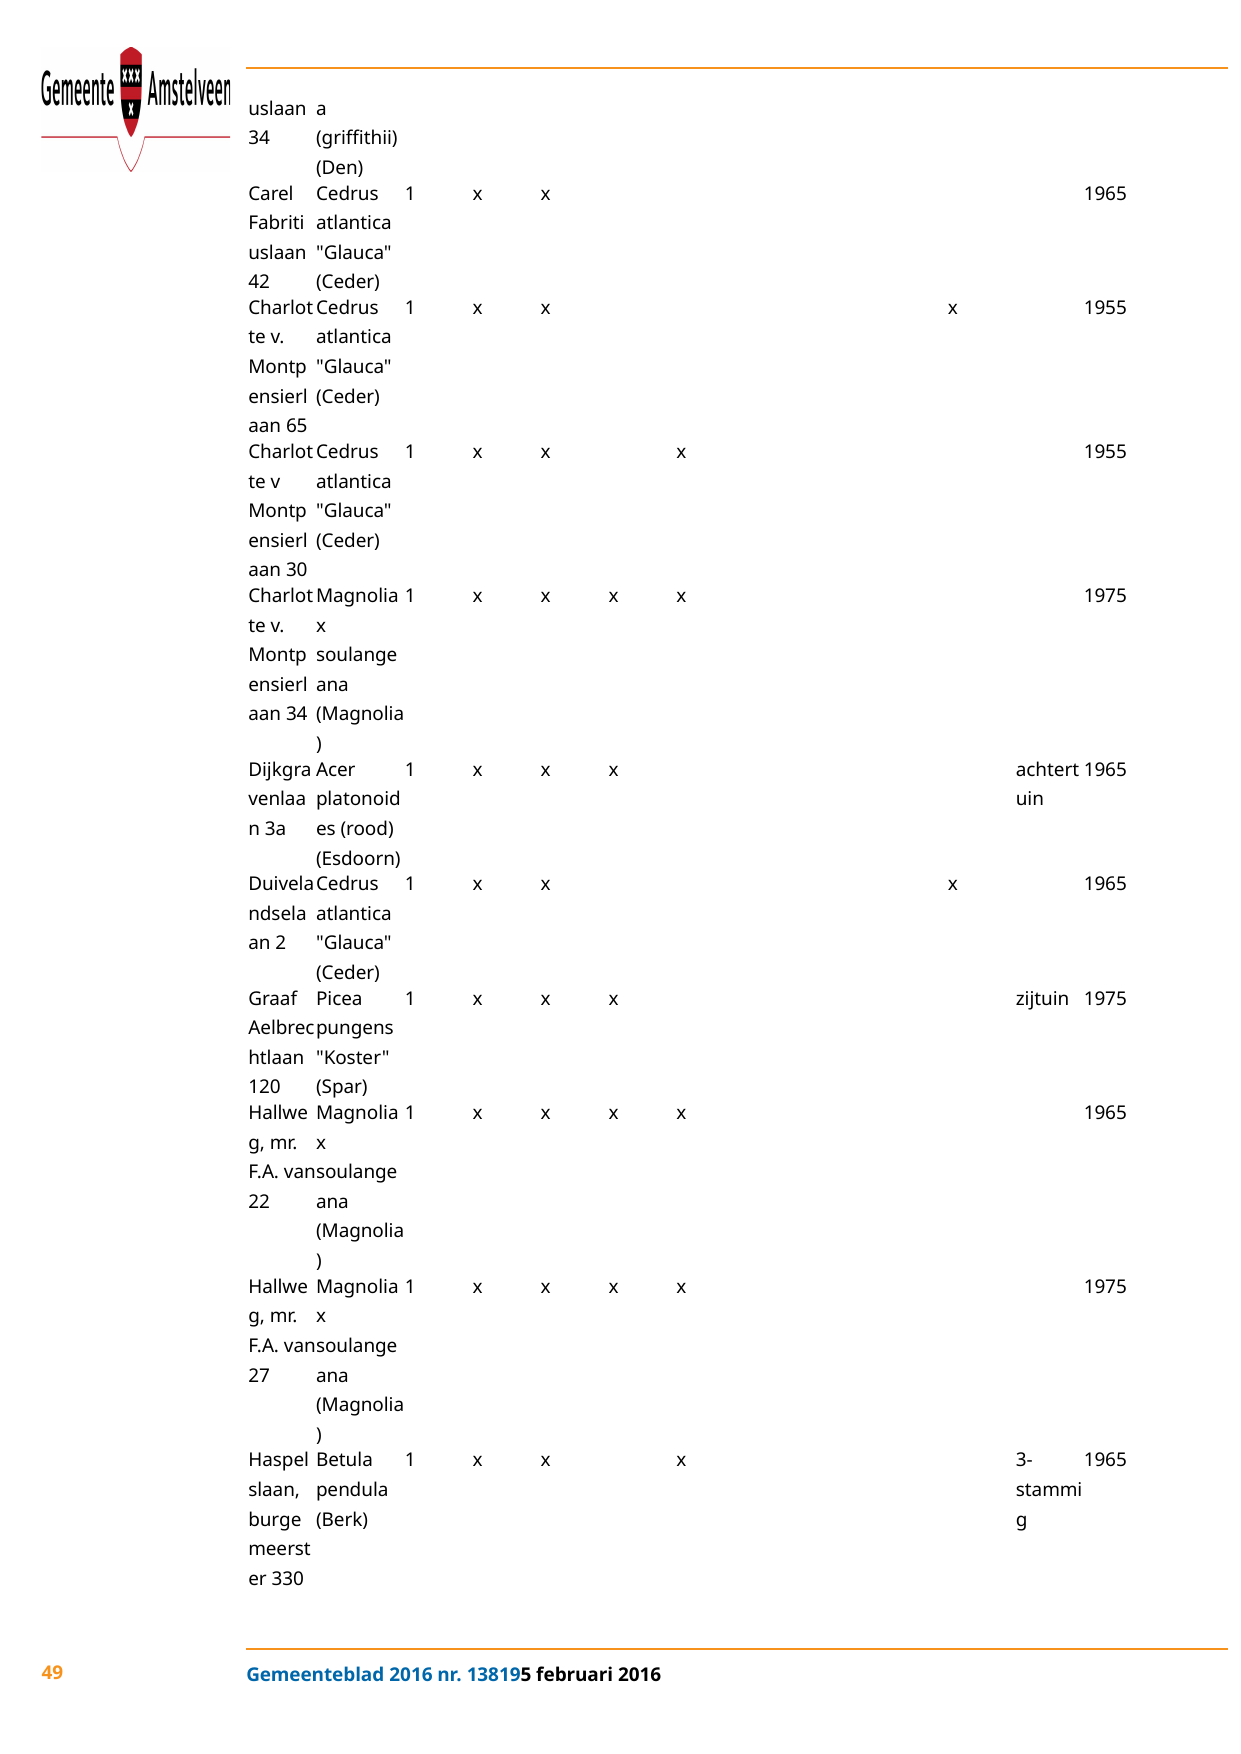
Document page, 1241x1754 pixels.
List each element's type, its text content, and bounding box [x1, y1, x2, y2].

table_cell x [540, 1099, 608, 1273]
table_cell Acer platonoides (rood) (Esdoorn) [316, 756, 404, 870]
table_cell Cedrus atlantica "Glauca" (Ceder) [316, 438, 404, 582]
table_cell Betula pendula (Berk) [316, 1447, 404, 1591]
table_cell x [608, 756, 676, 870]
table_cell [880, 756, 948, 870]
table_cell Hallweg, mr. F.A. van 22 [248, 1099, 316, 1273]
table_cell 1 [405, 438, 472, 582]
table_cell [744, 870, 812, 985]
table_cell [812, 870, 880, 985]
table_cell 1 [405, 985, 472, 1099]
table_cell [608, 438, 676, 582]
table_cell [880, 985, 948, 1099]
table_cell [676, 95, 744, 180]
table_cell [676, 294, 744, 438]
table_cell a (griffithii) (Den) [316, 95, 404, 180]
table_cell x [608, 582, 676, 756]
table_cell 1965 [1084, 180, 1152, 294]
table_cell 1975 [1084, 985, 1152, 1099]
table_cell x [676, 438, 744, 582]
table_cell x [948, 294, 1016, 438]
table_cell [812, 1273, 880, 1447]
table_cell 1 [405, 294, 472, 438]
table_cell [880, 438, 948, 582]
table_cell Graaf Aelbrechtlaan 120 [248, 985, 316, 1099]
table_cell [744, 1273, 812, 1447]
table_cell [880, 870, 948, 985]
table_cell [744, 294, 812, 438]
table_cell [608, 1447, 676, 1591]
table_cell x [540, 180, 608, 294]
table_cell x [473, 294, 540, 438]
table_cell x [473, 756, 540, 870]
table_cell [1016, 294, 1083, 438]
table_cell x [608, 1099, 676, 1273]
table_cell [880, 1273, 948, 1447]
table_cell Magnolia x soulangeana (Magnolia) [316, 582, 404, 756]
table_cell x [676, 1099, 744, 1273]
table_cell Dijkgravenlaan 3a [248, 756, 316, 870]
table_cell [812, 294, 880, 438]
table_cell [948, 582, 1016, 756]
table_cell [948, 1273, 1016, 1447]
table_cell 1 [405, 180, 472, 294]
table_cell [880, 1447, 948, 1591]
table_cell Magnolia x soulangeana (Magnolia) [316, 1099, 404, 1273]
table_cell 1955 [1084, 438, 1152, 582]
table_cell 3- stammig [1016, 1447, 1083, 1591]
table_cell [744, 438, 812, 582]
table_cell x [540, 294, 608, 438]
table_cell [744, 985, 812, 1099]
table_cell Cedrus atlantica "Glauca" (Ceder) [316, 294, 404, 438]
table_cell x [473, 1447, 540, 1591]
table_cell [744, 1447, 812, 1591]
table_cell [812, 438, 880, 582]
table_cell 1965 [1084, 1447, 1152, 1591]
table_cell x [608, 985, 676, 1099]
table_cell [744, 1099, 812, 1273]
table_cell Haspelslaan, burgemeerster 330 [248, 1447, 316, 1591]
table_cell 1 [405, 1273, 472, 1447]
table_cell Cedrus atlantica "Glauca" (Ceder) [316, 870, 404, 985]
table_cell x [540, 985, 608, 1099]
table_cell x [540, 756, 608, 870]
table_cell [948, 756, 1016, 870]
table_cell Charlotte v. Montpensierlaan 34 [248, 582, 316, 756]
table_cell x [540, 582, 608, 756]
table_cell [676, 985, 744, 1099]
table_cell x [676, 582, 744, 756]
table_cell [540, 95, 608, 180]
table_cell 1955 [1084, 294, 1152, 438]
table_cell x [540, 1447, 608, 1591]
table_cell 1 [405, 756, 472, 870]
table_cell [948, 180, 1016, 294]
table_cell [948, 1099, 1016, 1273]
table_cell x [540, 1273, 608, 1447]
table_cell 1 [405, 1447, 472, 1591]
table_cell [676, 756, 744, 870]
table_cell [1084, 95, 1152, 180]
table_cell [608, 294, 676, 438]
table_cell [744, 756, 812, 870]
table_cell x [540, 870, 608, 985]
table_cell 1975 [1084, 1273, 1152, 1447]
table_cell [744, 180, 812, 294]
table_cell [1016, 1273, 1083, 1447]
table_cell x [473, 1273, 540, 1447]
table_cell [812, 582, 880, 756]
table_cell [948, 438, 1016, 582]
table_cell 1975 [1084, 582, 1152, 756]
table_cell x [948, 870, 1016, 985]
table_cell 1 [405, 582, 472, 756]
table_cell [812, 95, 880, 180]
table_cell [880, 582, 948, 756]
table_cell [812, 180, 880, 294]
table_cell Hallweg, mr. F.A. van 27 [248, 1273, 316, 1447]
table_cell Carel Fabritiuslaan 42 [248, 180, 316, 294]
table_cell [676, 180, 744, 294]
table_cell Charlotte v Montpensierlaan 30 [248, 438, 316, 582]
table_cell [948, 985, 1016, 1099]
table_cell x [540, 438, 608, 582]
table_cell x [473, 180, 540, 294]
table_cell [608, 180, 676, 294]
table_cell 1 [405, 1099, 472, 1273]
table_cell x [473, 582, 540, 756]
table_cell achtertuin [1016, 756, 1083, 870]
table_cell x [608, 1273, 676, 1447]
table_cell [1016, 95, 1083, 180]
table_cell x [676, 1273, 744, 1447]
table_cell [812, 985, 880, 1099]
table_cell [405, 95, 472, 180]
table_cell Picea pungens "Koster" (Spar) [316, 985, 404, 1099]
table_cell Charlotte v. Montpensierlaan 65 [248, 294, 316, 438]
table_cell uslaan 34 [248, 95, 316, 180]
table_cell [812, 756, 880, 870]
table_cell [1016, 870, 1083, 985]
table_cell [608, 95, 676, 180]
table_cell x [473, 438, 540, 582]
table_cell Duivelandselaan 2 [248, 870, 316, 985]
table_cell Cedrus atlantica "Glauca" (Ceder) [316, 180, 404, 294]
table_cell [744, 95, 812, 180]
table_cell x [473, 985, 540, 1099]
table_cell [812, 1099, 880, 1273]
table_cell x [473, 870, 540, 985]
table_cell [1016, 1099, 1083, 1273]
table_cell [880, 294, 948, 438]
table_cell x [676, 1447, 744, 1591]
table_cell zijtuin [1016, 985, 1083, 1099]
table_cell [880, 95, 948, 180]
table_cell [948, 95, 1016, 180]
table_cell [473, 95, 540, 180]
table_cell 1965 [1084, 870, 1152, 985]
table_cell [1016, 582, 1083, 756]
table_cell 1965 [1084, 756, 1152, 870]
table_cell [812, 1447, 880, 1591]
table_cell [880, 1099, 948, 1273]
table_cell Magnolia x soulangeana (Magnolia) [316, 1273, 404, 1447]
table_cell [1016, 180, 1083, 294]
table_cell [676, 870, 744, 985]
table_cell [948, 1447, 1016, 1591]
table_cell 1 [405, 870, 472, 985]
picture [41, 47, 231, 172]
table_cell [880, 180, 948, 294]
table_cell [1016, 438, 1083, 582]
table_cell 1965 [1084, 1099, 1152, 1273]
table_cell [744, 582, 812, 756]
table_cell x [473, 1099, 540, 1273]
table_cell [608, 870, 676, 985]
